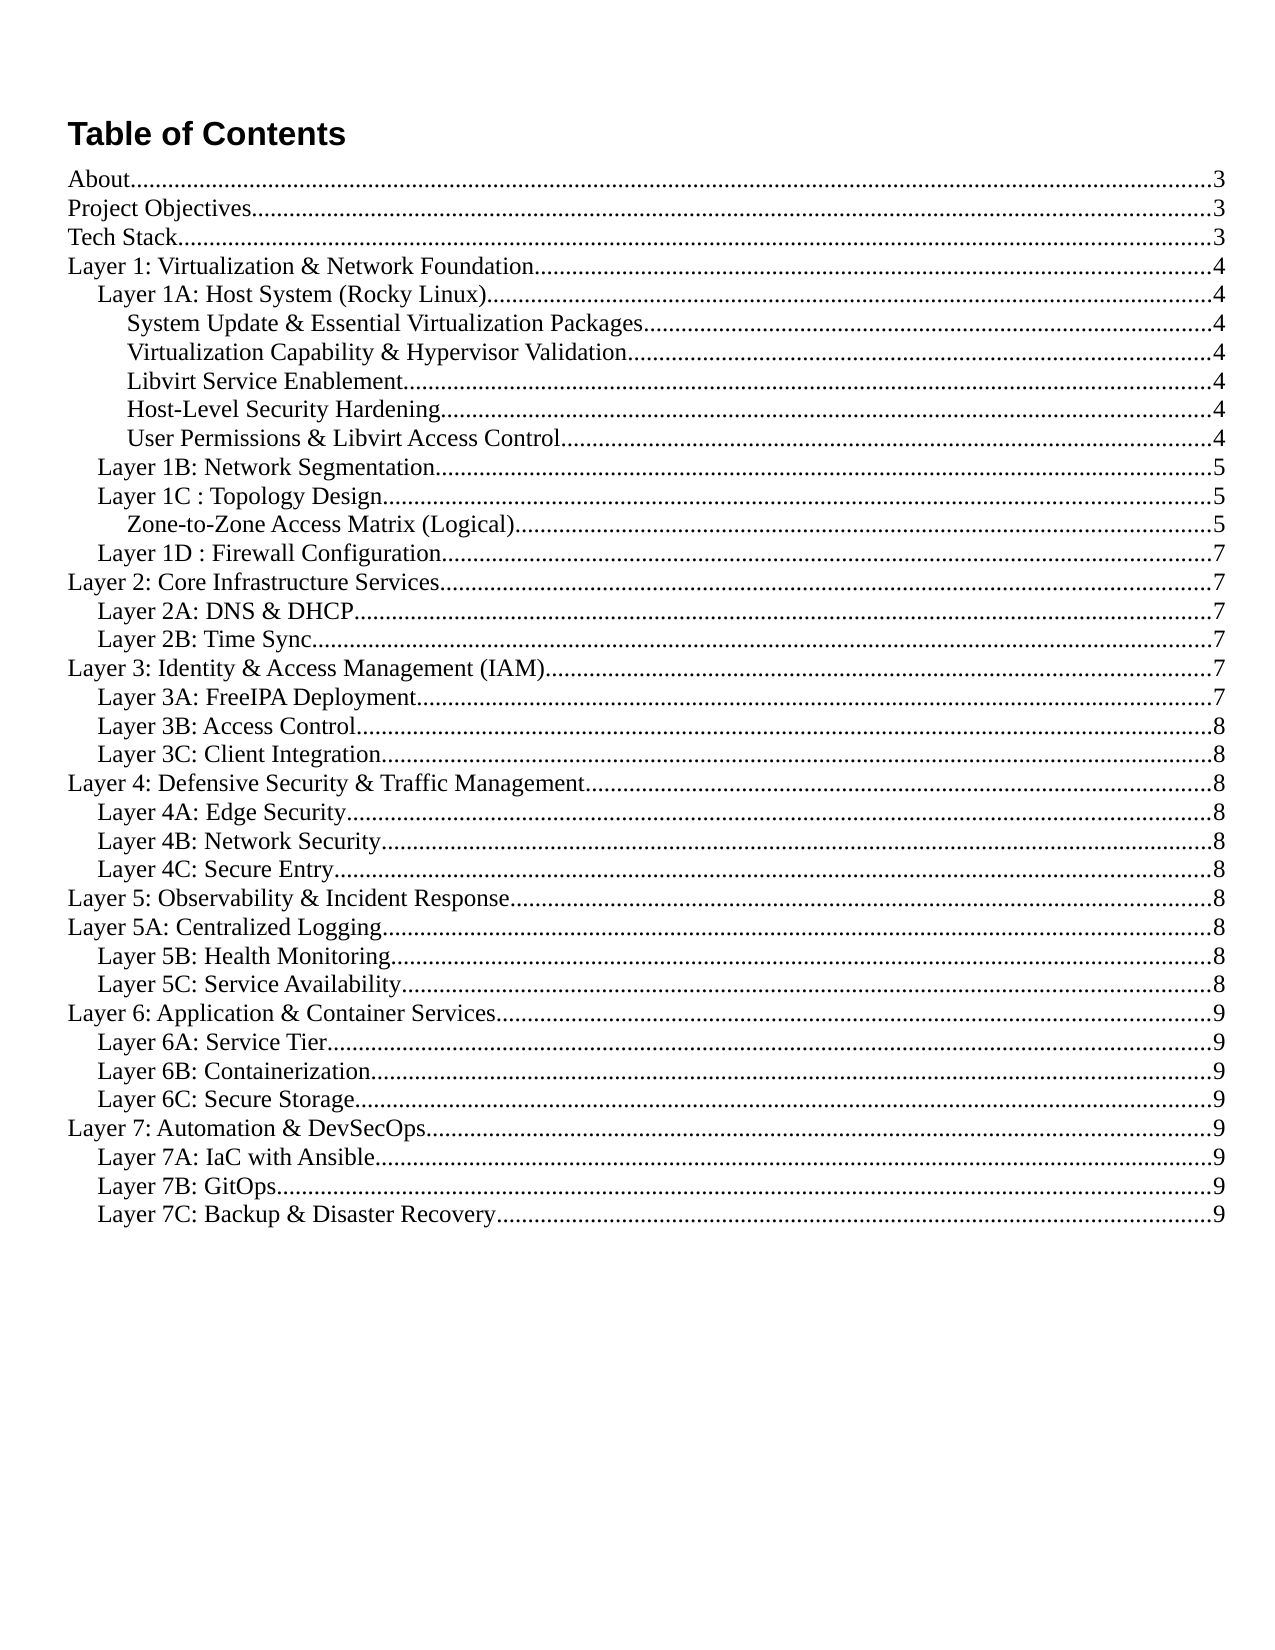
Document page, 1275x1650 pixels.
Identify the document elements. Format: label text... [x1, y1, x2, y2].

text Layer 2: Core Infrastructure Services 7 [67, 567, 1226, 596]
text Layer 7B: GitOps 9 [97, 1171, 1226, 1199]
text System Update & Essential Virtualization Packages 4 [127, 308, 1226, 337]
text Layer 6A: Service Tier 9 [97, 1027, 1226, 1056]
text Layer 7A: IaC with Ansible 9 [97, 1142, 1226, 1171]
text Layer 1D : Firewall Configuration 7 [97, 538, 1226, 567]
text Layer 2A: DNS & DHCP 7 [97, 596, 1226, 624]
text Layer 3: Identity & Access Management (IAM) 7 [67, 653, 1226, 682]
text Layer 4B: Network Security 8 [97, 826, 1226, 854]
text Virtualization Capability & Hypervisor Validation 4 [127, 337, 1226, 366]
text Tech Stack 3 [67, 222, 1226, 251]
text Layer 5B: Health Monitoring 8 [97, 941, 1226, 969]
text Layer 3A: FreeIPA Deployment 7 [97, 682, 1226, 711]
text Libvirt Service Enablement 4 [127, 366, 1226, 394]
text User Permissions & Libvirt Access Control 4 [127, 423, 1226, 452]
text Layer 7C: Backup & Disaster Recovery 9 [97, 1199, 1226, 1228]
text Layer 3B: Access Control 8 [97, 711, 1226, 739]
text Layer 7: Automation & DevSecOps 9 [67, 1113, 1226, 1142]
text Layer 5C: Service Availability 8 [97, 969, 1226, 998]
text Layer 4A: Edge Security 8 [97, 797, 1226, 826]
text Layer 1A: Host System (Rocky Linux) 4 [97, 279, 1226, 308]
text Layer 1: Virtualization & Network Foundation 4 [67, 251, 1226, 279]
text Layer 4: Defensive Security & Traffic Management 8 [67, 768, 1226, 797]
text Layer 5A: Centralized Logging 8 [67, 912, 1226, 941]
text Layer 3C: Client Integration 8 [97, 739, 1226, 768]
text Layer 2B: Time Sync 7 [97, 624, 1226, 653]
text Layer 5: Observability & Incident Response 8 [67, 883, 1226, 912]
text About 3 [67, 164, 1226, 193]
text Layer 1B: Network Segmentation 5 [97, 452, 1226, 481]
subtitle Table of Contents [67, 113, 1226, 152]
text Zone-to-Zone Access Matrix (Logical) 5 [127, 509, 1226, 538]
text Host-Level Security Hardening 4 [127, 394, 1226, 423]
text Project Objectives 3 [67, 193, 1226, 222]
text Layer 6: Application & Container Services 9 [67, 998, 1226, 1027]
text Layer 4C: Secure Entry 8 [97, 854, 1226, 883]
text Layer 1C : Topology Design 5 [97, 481, 1226, 509]
text Layer 6C: Secure Storage 9 [97, 1084, 1226, 1113]
text Layer 6B: Containerization 9 [97, 1056, 1226, 1084]
